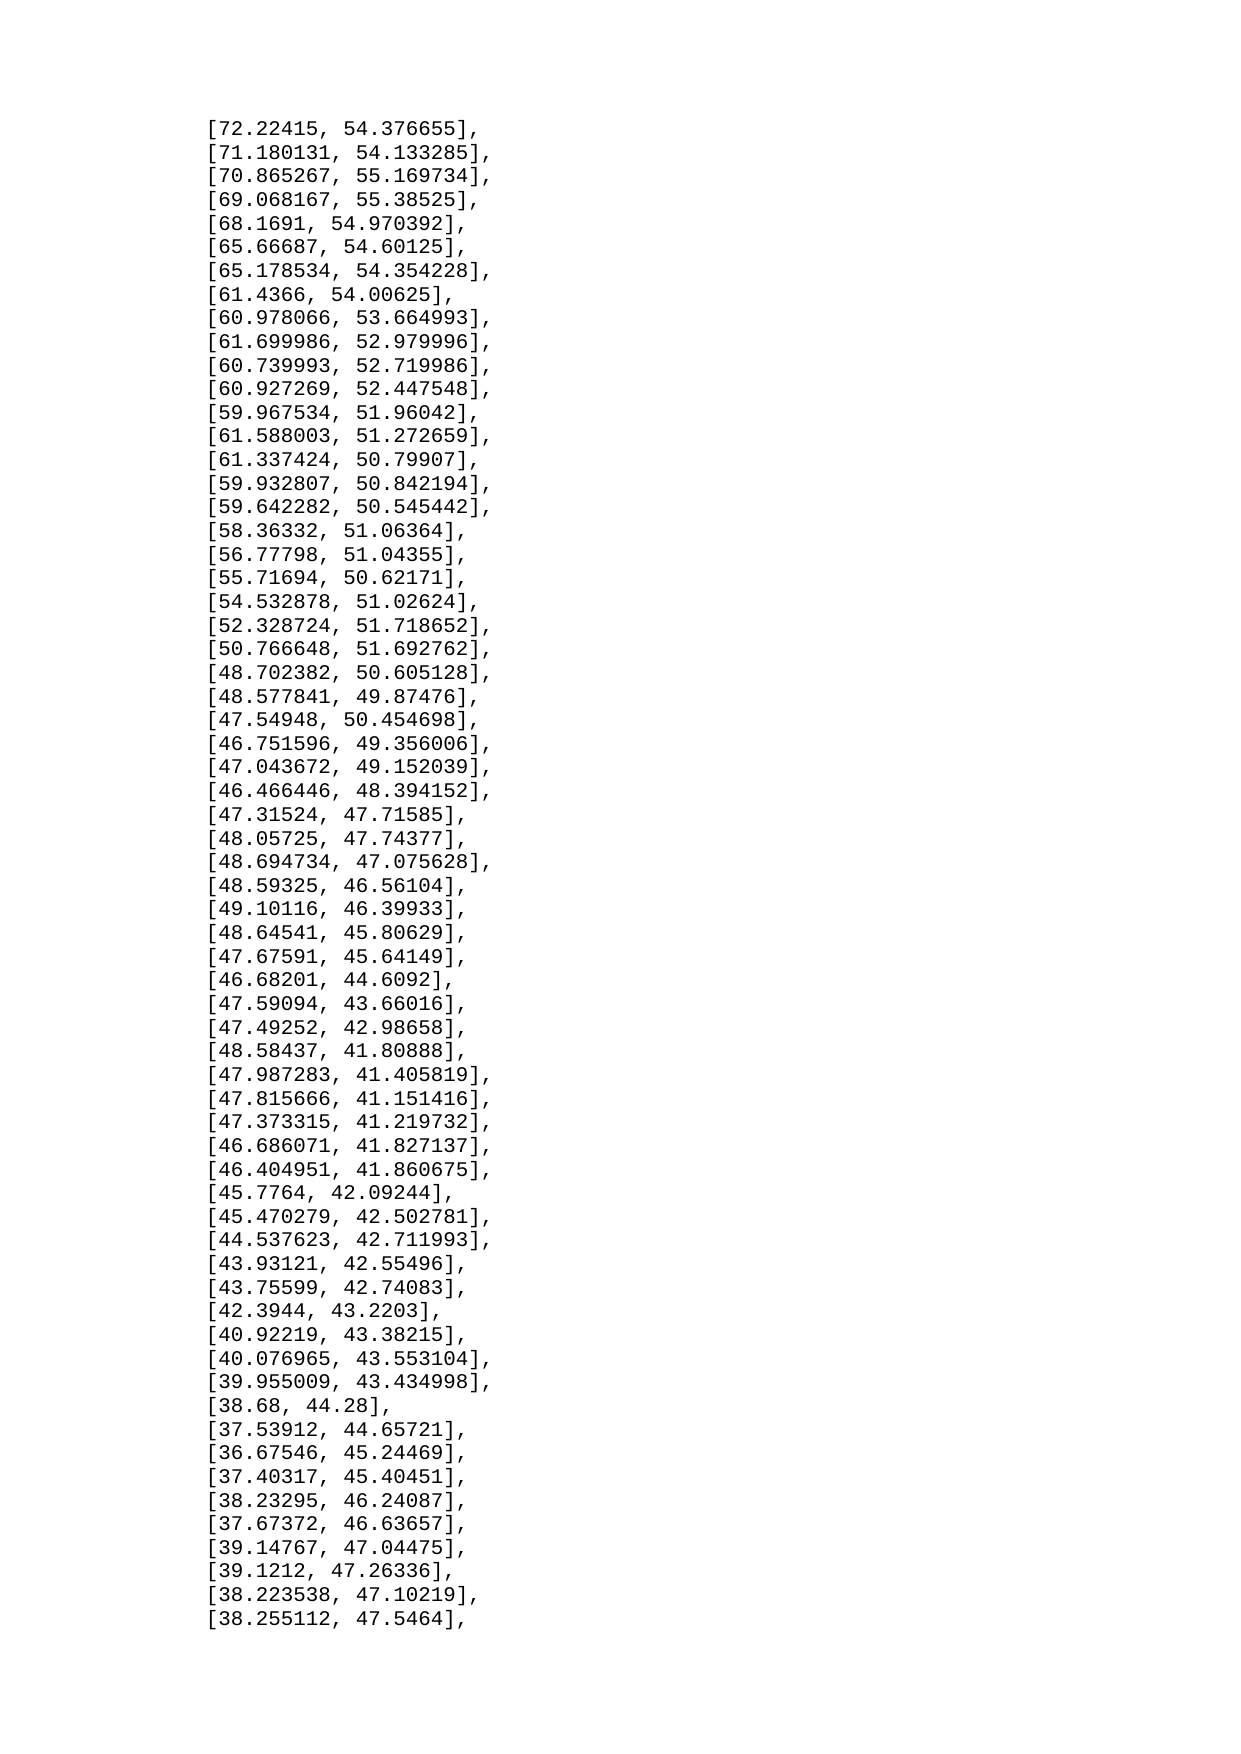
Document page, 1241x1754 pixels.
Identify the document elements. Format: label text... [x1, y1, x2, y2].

text [38.68, 44.28], [118, 1395, 1122, 1419]
text [47.49252, 42.98658], [118, 1017, 1122, 1040]
text [45.470279, 42.502781], [118, 1206, 1122, 1229]
text [46.466446, 48.394152], [118, 780, 1122, 804]
text [38.23295, 46.24087], [118, 1489, 1122, 1513]
text [43.75599, 42.74083], [118, 1277, 1122, 1300]
text [60.739993, 52.719986], [118, 354, 1122, 378]
text [39.955009, 43.434998], [118, 1371, 1122, 1395]
text [58.36332, 51.06364], [118, 520, 1122, 544]
text [37.53912, 44.65721], [118, 1419, 1122, 1442]
text [68.1691, 54.970392], [118, 213, 1122, 236]
text [59.642282, 50.545442], [118, 496, 1122, 520]
text [48.05725, 47.74377], [118, 827, 1122, 851]
text [37.40317, 45.40451], [118, 1466, 1122, 1489]
text [54.532878, 51.02624], [118, 591, 1122, 615]
text [69.068167, 55.38525], [118, 189, 1122, 213]
text [46.404951, 41.860675], [118, 1158, 1122, 1182]
text [40.92219, 43.38215], [118, 1324, 1122, 1348]
text [50.766648, 51.692762], [118, 638, 1122, 662]
text [39.14767, 47.04475], [118, 1537, 1122, 1561]
text [39.1212, 47.26336], [118, 1561, 1122, 1584]
text [48.64541, 45.80629], [118, 922, 1122, 946]
text [65.178534, 54.354228], [118, 260, 1122, 284]
text [60.978066, 53.664993], [118, 307, 1122, 331]
text [48.58437, 41.80888], [118, 1040, 1122, 1064]
text [47.54948, 50.454698], [118, 709, 1122, 733]
text [59.932807, 50.842194], [118, 473, 1122, 496]
text [72.22415, 54.376655], [118, 118, 1122, 142]
text [46.751596, 49.356006], [118, 733, 1122, 757]
text [48.59325, 46.56104], [118, 875, 1122, 898]
text [48.694734, 47.075628], [118, 851, 1122, 875]
text [44.537623, 42.711993], [118, 1229, 1122, 1253]
text [42.3944, 43.2203], [118, 1300, 1122, 1324]
text [48.577841, 49.87476], [118, 686, 1122, 709]
text [56.77798, 51.04355], [118, 544, 1122, 567]
text [47.987283, 41.405819], [118, 1064, 1122, 1088]
text [47.815666, 41.151416], [118, 1088, 1122, 1111]
text [38.255112, 47.5464], [118, 1608, 1122, 1631]
text [59.967534, 51.96042], [118, 402, 1122, 426]
text [61.4366, 54.00625], [118, 284, 1122, 307]
text [47.31524, 47.71585], [118, 804, 1122, 827]
text [61.588003, 51.272659], [118, 426, 1122, 449]
text [40.076965, 43.553104], [118, 1348, 1122, 1371]
text [71.180131, 54.133285], [118, 142, 1122, 165]
text [47.043672, 49.152039], [118, 757, 1122, 780]
text [60.927269, 52.447548], [118, 378, 1122, 402]
text [55.71694, 50.62171], [118, 567, 1122, 591]
text [61.337424, 50.79907], [118, 449, 1122, 473]
text [46.68201, 44.6092], [118, 969, 1122, 993]
text [52.328724, 51.718652], [118, 615, 1122, 638]
text [36.67546, 45.24469], [118, 1442, 1122, 1466]
text [37.67372, 46.63657], [118, 1513, 1122, 1537]
text [45.7764, 42.09244], [118, 1182, 1122, 1206]
text [38.223538, 47.10219], [118, 1584, 1122, 1608]
text [65.66687, 54.60125], [118, 236, 1122, 260]
text [46.686071, 41.827137], [118, 1135, 1122, 1158]
text [47.373315, 41.219732], [118, 1111, 1122, 1135]
text [48.702382, 50.605128], [118, 662, 1122, 686]
text [43.93121, 42.55496], [118, 1253, 1122, 1277]
text [61.699986, 52.979996], [118, 331, 1122, 354]
text [70.865267, 55.169734], [118, 165, 1122, 189]
text [49.10116, 46.39933], [118, 898, 1122, 922]
text [47.59094, 43.66016], [118, 993, 1122, 1017]
text [47.67591, 45.64149], [118, 946, 1122, 969]
